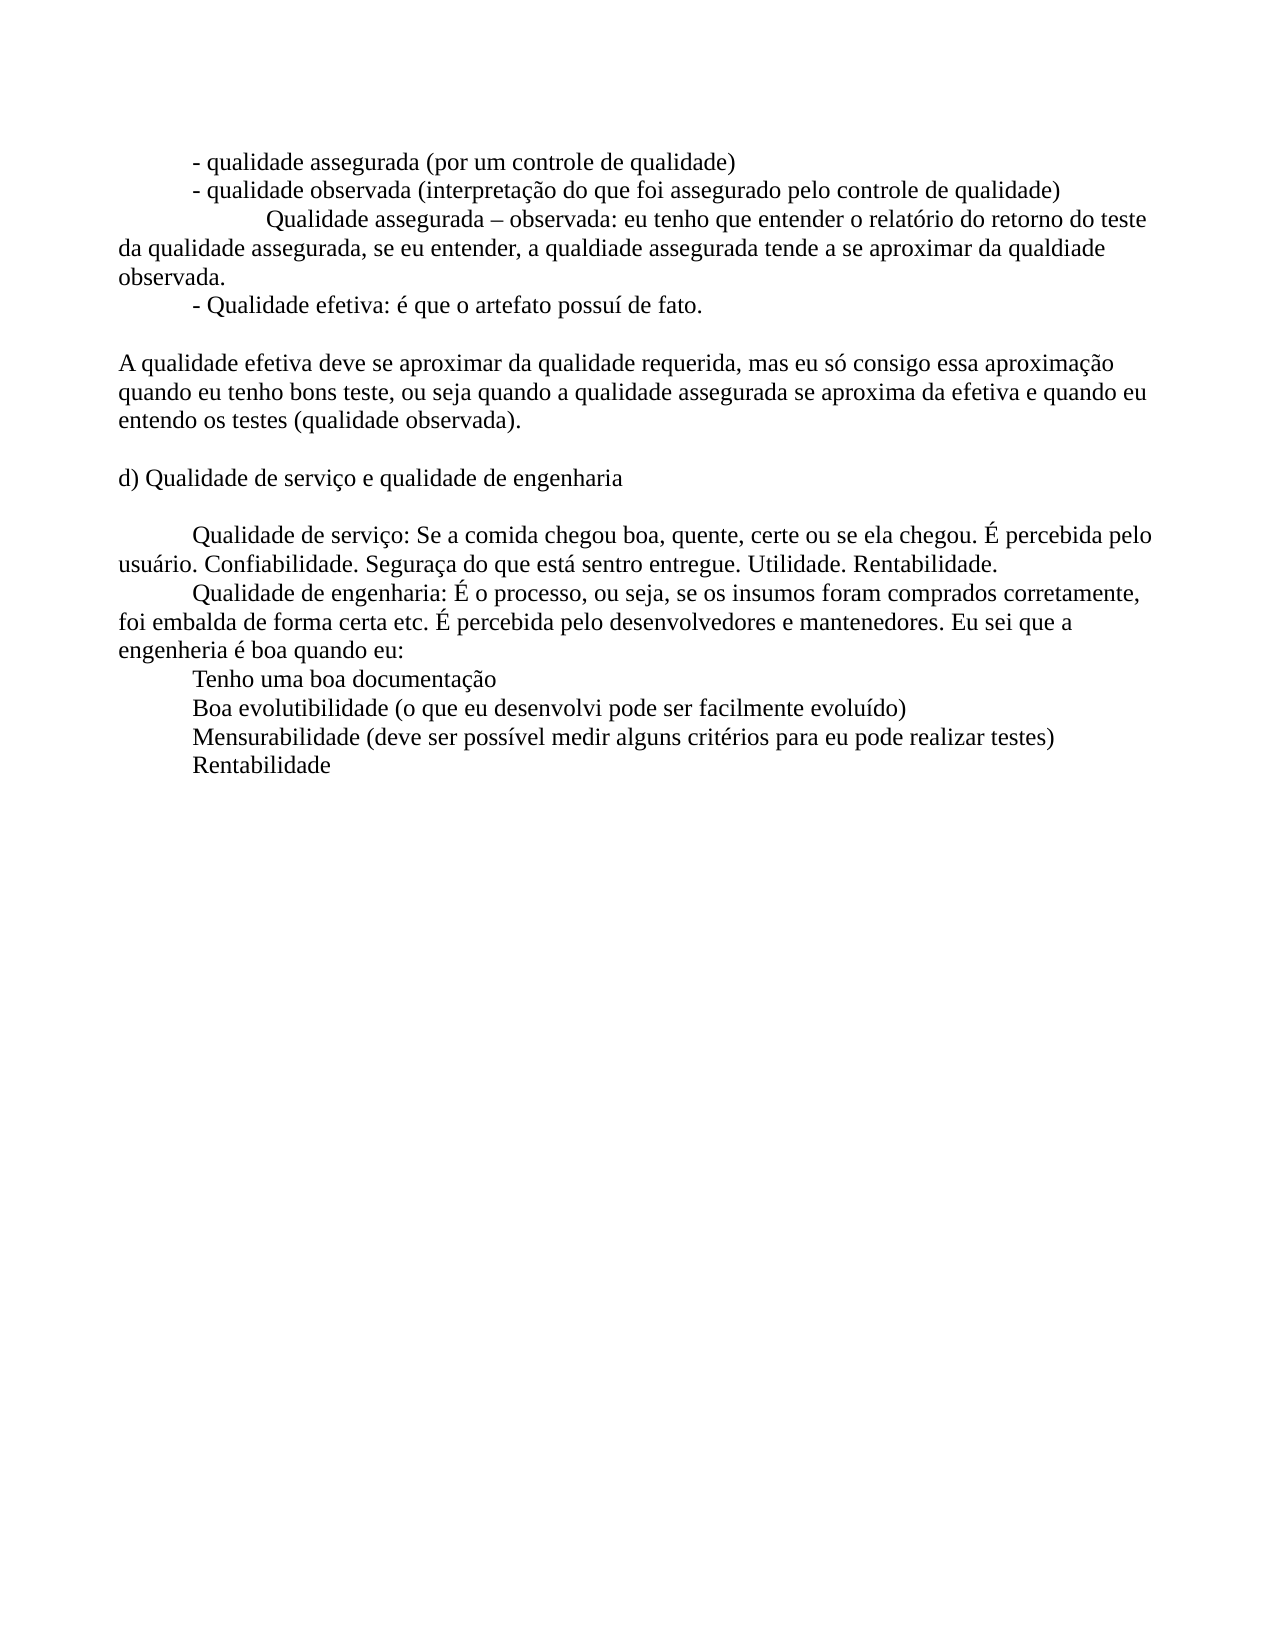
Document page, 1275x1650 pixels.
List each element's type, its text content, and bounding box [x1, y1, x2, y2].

text Mensurabilidade (deve ser possível medir alguns critérios para eu pode realizar testes) [118, 722, 1157, 751]
text Qualidade de engenharia: É o processo, ou seja, se os insumos foram comprados corretamente, foi embalda de forma certa etc. É percebida pelo desenvolvedores e mantenedores. Eu sei que a engenheria é boa quando eu: Tenho uma boa documentação [118, 578, 1157, 693]
text Rentabilidade [118, 751, 1157, 779]
text - qualidade observada (interpretação do que foi assegurado pelo controle de qualidade) [118, 176, 1157, 204]
text - Qualidade efetiva: é que o artefato possuí de fato. [118, 291, 1157, 319]
text Qualidade assegurada – observada: eu tenho que entender o relatório do retorno do teste da qualidade assegurada, se eu entender, a qualdiade assegurada tende a se aproximar da qualdiade observada. [118, 204, 1157, 291]
text Boa evolutibilidade (o que eu desenvolvi pode ser facilmente evoluído) [118, 693, 1157, 722]
text Qualidade de serviço: Se a comida chegou boa, quente, certe ou se ela chegou. É percebida pelo usuário. Confiabilidade. Seguraça do que está sentro entregue. Utilidade. Rentabilidade. [118, 521, 1157, 578]
text - qualidade assegurada (por um controle de qualidade) [118, 147, 1157, 176]
text A qualidade efetiva deve se aproximar da qualidade requerida, mas eu só consigo essa aproximação quando eu tenho bons teste, ou seja quando a qualidade assegurada se aproxima da efetiva e quando eu entendo os testes (qualidade observada). [118, 348, 1157, 434]
text d) Qualidade de serviço e qualidade de engenharia [118, 463, 1157, 492]
